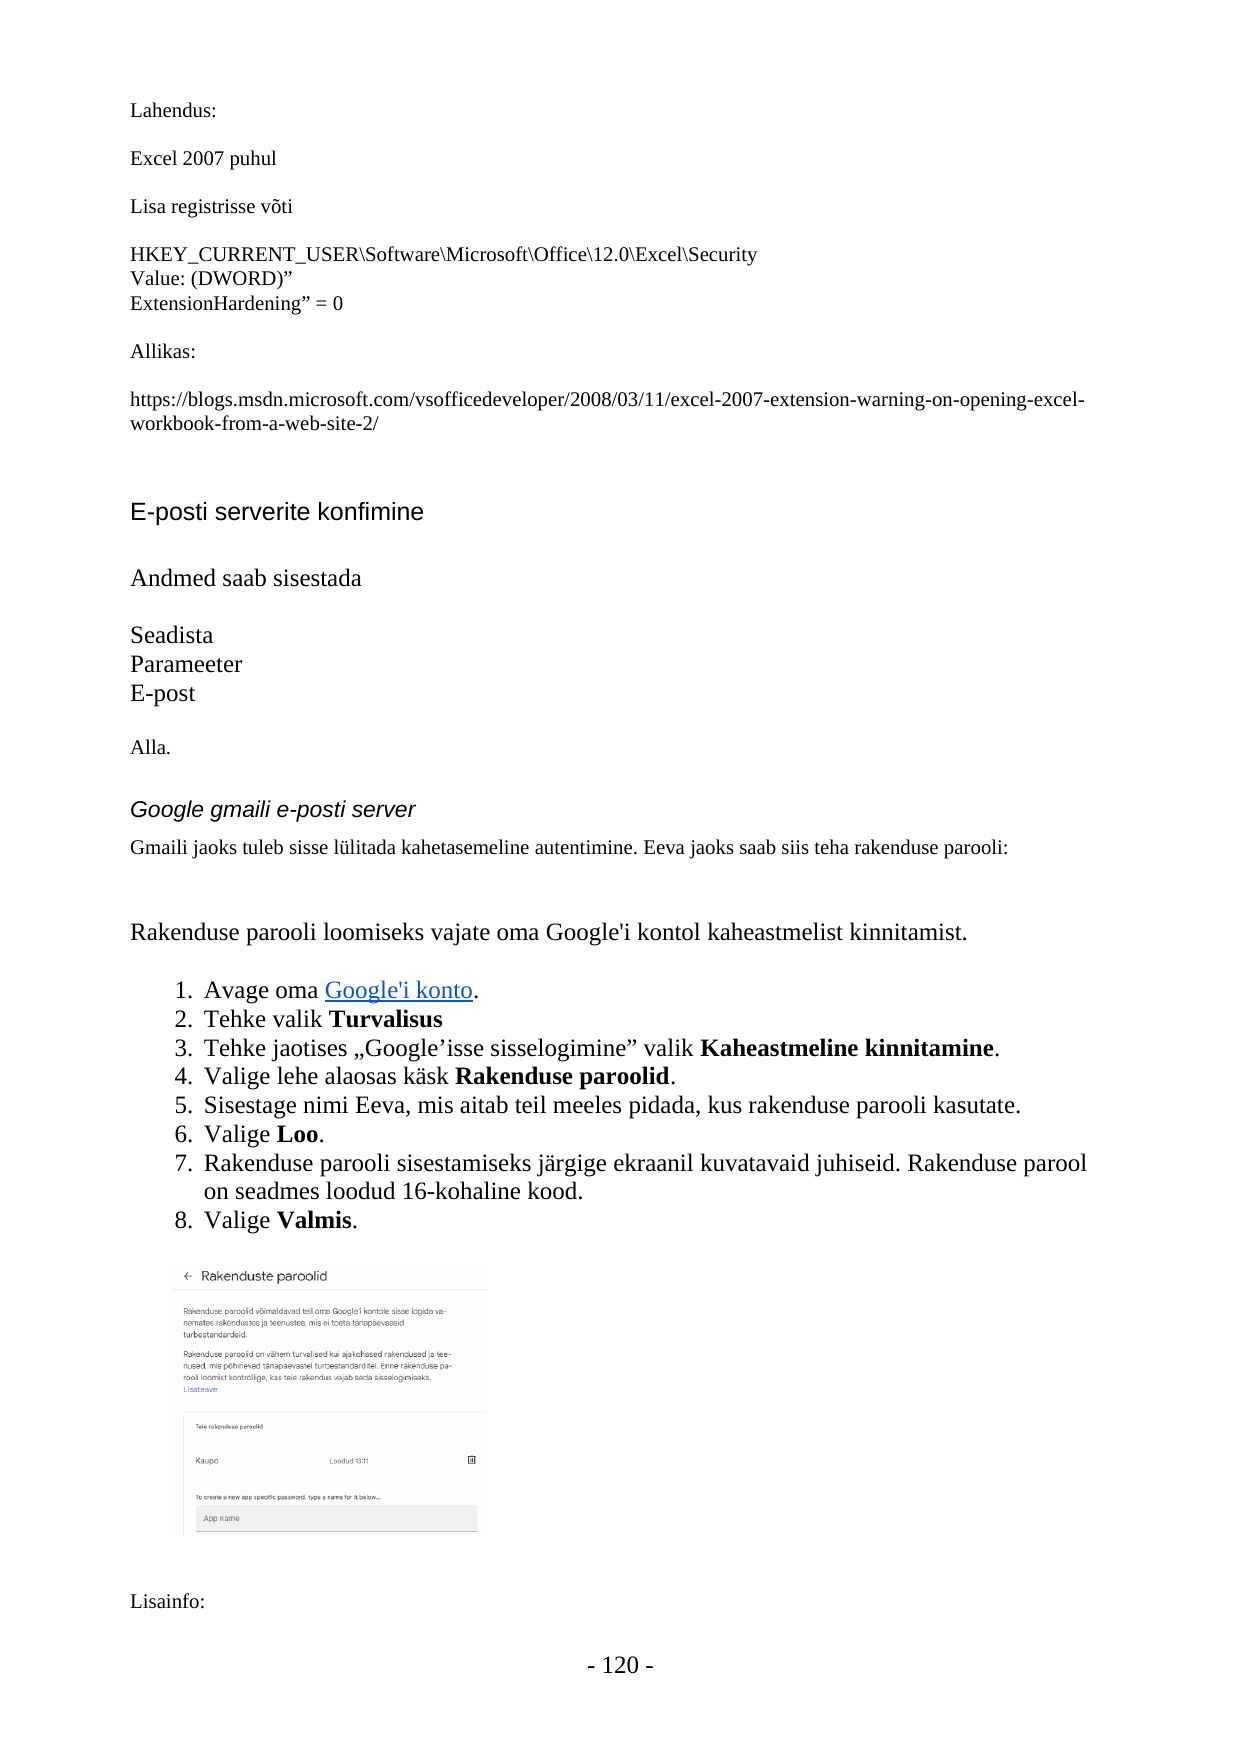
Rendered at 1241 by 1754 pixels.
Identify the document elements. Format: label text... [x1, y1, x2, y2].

list Valige Valmis. [174, 1205, 1110, 1234]
subtitle Google gmaili e-posti server [130, 796, 1110, 822]
list Tehke valik Turvalisus [174, 1004, 1110, 1033]
text Value: (DWORD)” [130, 266, 1110, 290]
text Seadista [130, 620, 1110, 649]
text HKEY_CURRENT_USER\Software\Microsoft\Office\12.0\Excel\Security [130, 242, 1110, 266]
text Alla. [130, 735, 1110, 759]
picture [172, 1263, 488, 1536]
text Lahendus: [130, 98, 1110, 122]
text Lisa registrisse võti [130, 194, 1110, 218]
text Rakenduse parooli loomiseks vajate oma Google'i kontol kaheastmelist kinnitamist. [130, 917, 1110, 946]
text Gmaili jaoks tuleb sisse lülitada kahetasemeline autentimine. Eeva jaoks saab siis teha rakenduse parooli: [130, 834, 1110, 859]
text https://blogs.msdn.microsoft.com/vsofficedeveloper/2008/03/11/excel-2007-extension-warning-on-opening-excel-workbook-from-a-web-site-2/ [130, 387, 1110, 435]
subtitle E-posti serverite konfimine [130, 497, 1110, 526]
list Valige Loo. [174, 1119, 1110, 1148]
list Avage oma Google'i konto. [174, 975, 1110, 1004]
list Valige lehe alaosas käsk Rakenduse paroolid. [174, 1061, 1110, 1090]
text Parameeter [130, 649, 1110, 678]
text Lisainfo: [130, 1589, 1110, 1613]
list Sisestage nimi Eeva, mis aitab teil meeles pidada, kus rakenduse parooli kasutate. [174, 1090, 1110, 1119]
text Allikas: [130, 338, 1110, 363]
text ExtensionHardening” = 0 [130, 290, 1110, 314]
list Rakenduse parooli sisestamiseks järgige ekraanil kuvatavaid juhiseid. Rakenduse parool on seadmes loodud 16-kohaline kood. [174, 1148, 1110, 1205]
text Excel 2007 puhul [130, 146, 1110, 170]
text E-post [130, 678, 1110, 706]
list Tehke jaotises „Google’isse sisselogimine” valik Kaheastmeline kinnitamine. [174, 1033, 1110, 1061]
text Andmed saab sisestada [130, 563, 1110, 591]
